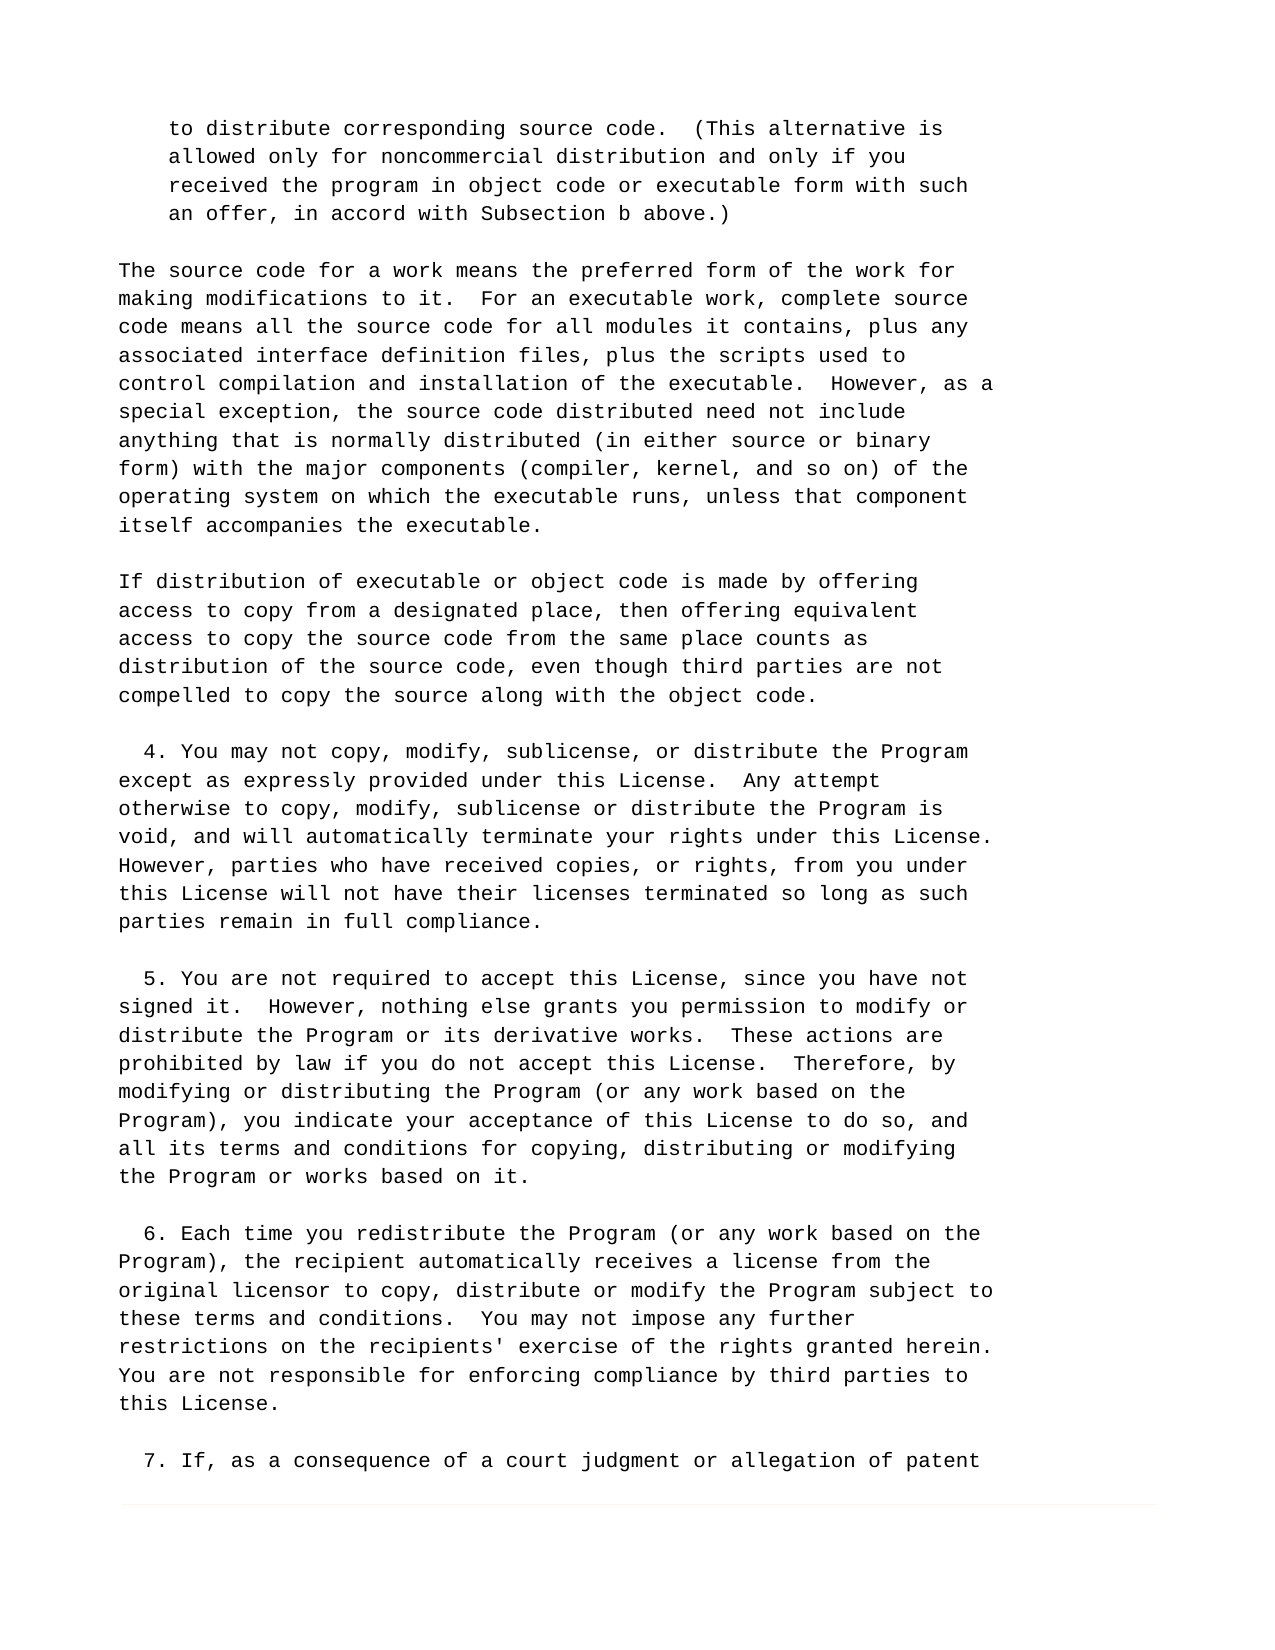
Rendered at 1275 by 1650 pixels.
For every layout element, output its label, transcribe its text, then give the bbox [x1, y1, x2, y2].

text 7. If, as a consequence of a court judgment or allegation of patent [118, 1450, 1157, 1473]
text prohibited by law if you do not accept this License. Therefore, by [118, 1053, 1157, 1077]
text modifying or distributing the Program (or any work based on the [118, 1081, 1157, 1105]
text this License will not have their licenses terminated so long as such [118, 883, 1157, 907]
text except as expressly provided under this License. Any attempt [118, 770, 1157, 793]
text otherwise to copy, modify, sublicense or distribute the Program is [118, 798, 1157, 822]
text allowed only for noncommercial distribution and only if you [118, 146, 1157, 170]
text special exception, the source code distributed need not include [118, 401, 1157, 425]
text to distribute corresponding source code. (This alternative is [118, 118, 1157, 142]
text distribution of the source code, even though third parties are not [118, 656, 1157, 680]
text Program), you indicate your acceptance of this License to do so, and [118, 1110, 1157, 1133]
text received the program in object code or executable form with such [118, 175, 1157, 198]
text making modifications to it. For an executable work, complete source [118, 288, 1157, 312]
text signed it. However, nothing else grants you permission to modify or [118, 996, 1157, 1020]
text restrictions on the recipients' exercise of the rights granted herein. [118, 1336, 1157, 1360]
text anything that is normally distributed (in either source or binary [118, 430, 1157, 453]
text access to copy the source code from the same place counts as [118, 628, 1157, 652]
text The source code for a work means the preferred form of the work for [118, 260, 1157, 283]
text associated interface definition files, plus the scripts used to [118, 345, 1157, 368]
text original licensor to copy, distribute or modify the Program subject to [118, 1280, 1157, 1303]
text the Program or works based on it. [118, 1166, 1157, 1190]
text distribute the Program or its derivative works. These actions are [118, 1025, 1157, 1048]
text code means all the source code for all modules it contains, plus any [118, 316, 1157, 340]
text this License. [118, 1393, 1157, 1417]
text itself accompanies the executable. [118, 515, 1157, 538]
text parties remain in full compliance. [118, 911, 1157, 935]
text control compilation and installation of the executable. However, as a [118, 373, 1157, 397]
text void, and will automatically terminate your rights under this License. [118, 826, 1157, 850]
text these terms and conditions. You may not impose any further [118, 1308, 1157, 1332]
text operating system on which the executable runs, unless that component [118, 486, 1157, 510]
text compelled to copy the source along with the object code. [118, 685, 1157, 708]
text Program), the recipient automatically receives a license from the [118, 1251, 1157, 1275]
text If distribution of executable or object code is made by offering [118, 571, 1157, 595]
text an offer, in accord with Subsection b above.) [118, 203, 1157, 227]
text 5. You are not required to accept this License, since you have not [118, 968, 1157, 992]
text access to copy from a designated place, then offering equivalent [118, 600, 1157, 623]
text You are not responsible for enforcing compliance by third parties to [118, 1365, 1157, 1388]
text all its terms and conditions for copying, distributing or modifying [118, 1138, 1157, 1162]
text 6. Each time you redistribute the Program (or any work based on the [118, 1223, 1157, 1247]
text 4. You may not copy, modify, sublicense, or distribute the Program [118, 741, 1157, 765]
text However, parties who have received copies, or rights, from you under [118, 855, 1157, 878]
text form) with the major components (compiler, kernel, and so on) of the [118, 458, 1157, 482]
